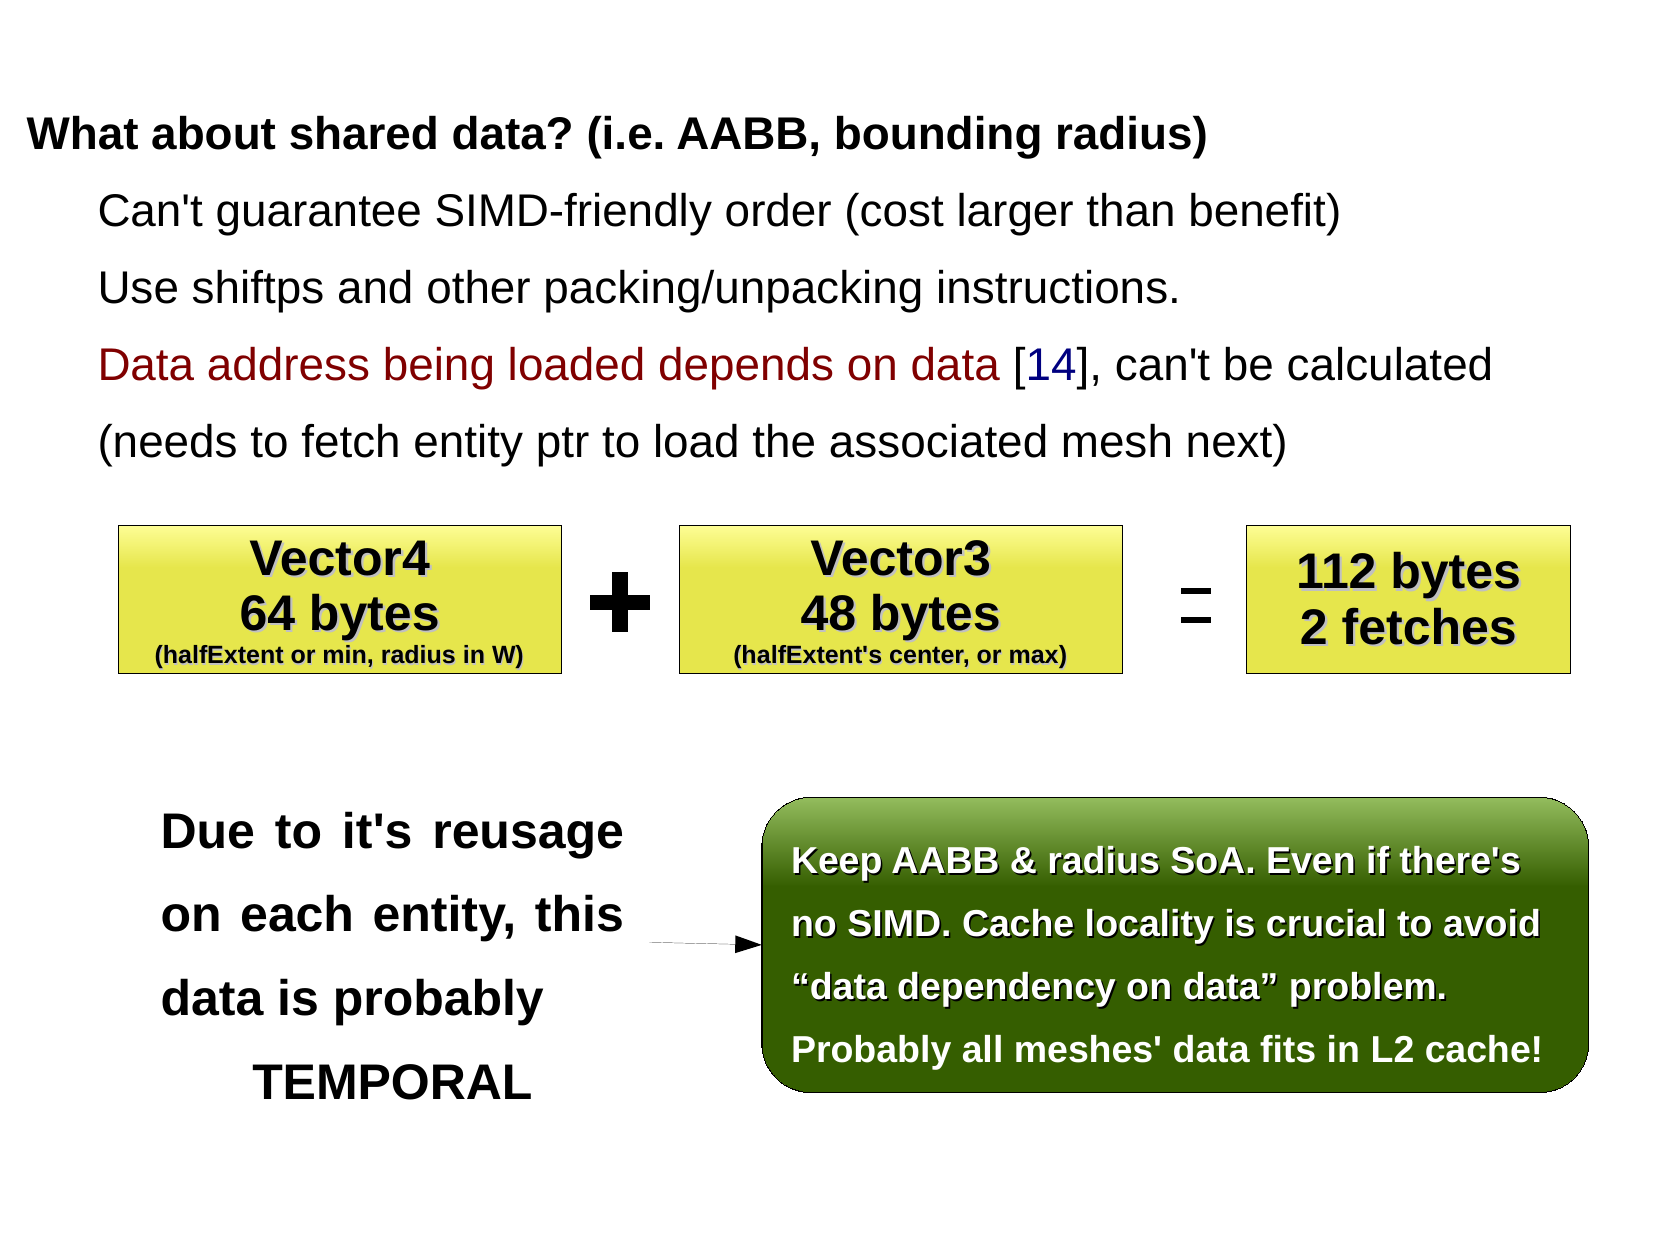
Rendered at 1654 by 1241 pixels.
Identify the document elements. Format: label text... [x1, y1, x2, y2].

text_box Keep AABB & radius SoA. Even if there's no SIMD. Cache locality is crucial to avoid “data dependency on data” problem. Probably all meshes' data fits in L2 cache! [761, 797, 1589, 1093]
text_box Due to it's reusage on each entity, this data is probably TEMPORAL [145, 767, 650, 1096]
text_box Vector4 64 bytes (halfExtent or min, radius in W) [118, 525, 562, 674]
text_box What about shared data? (i.e. AABB, bounding radius) Can't guarantee SIMD-friendly order (cost larger than benefit) Use shiftps and other packing/unpacking instructions. Data address being loaded depends on data [14], can't be calculated (needs to fetch entity ptr to load the associated mesh next) [11, 74, 1595, 449]
text_box 112 bytes 2 fetches [1246, 525, 1571, 674]
text_box [590, 572, 650, 632]
text_box Vector3 48 bytes (halfExtent's center, or max) [679, 525, 1123, 674]
